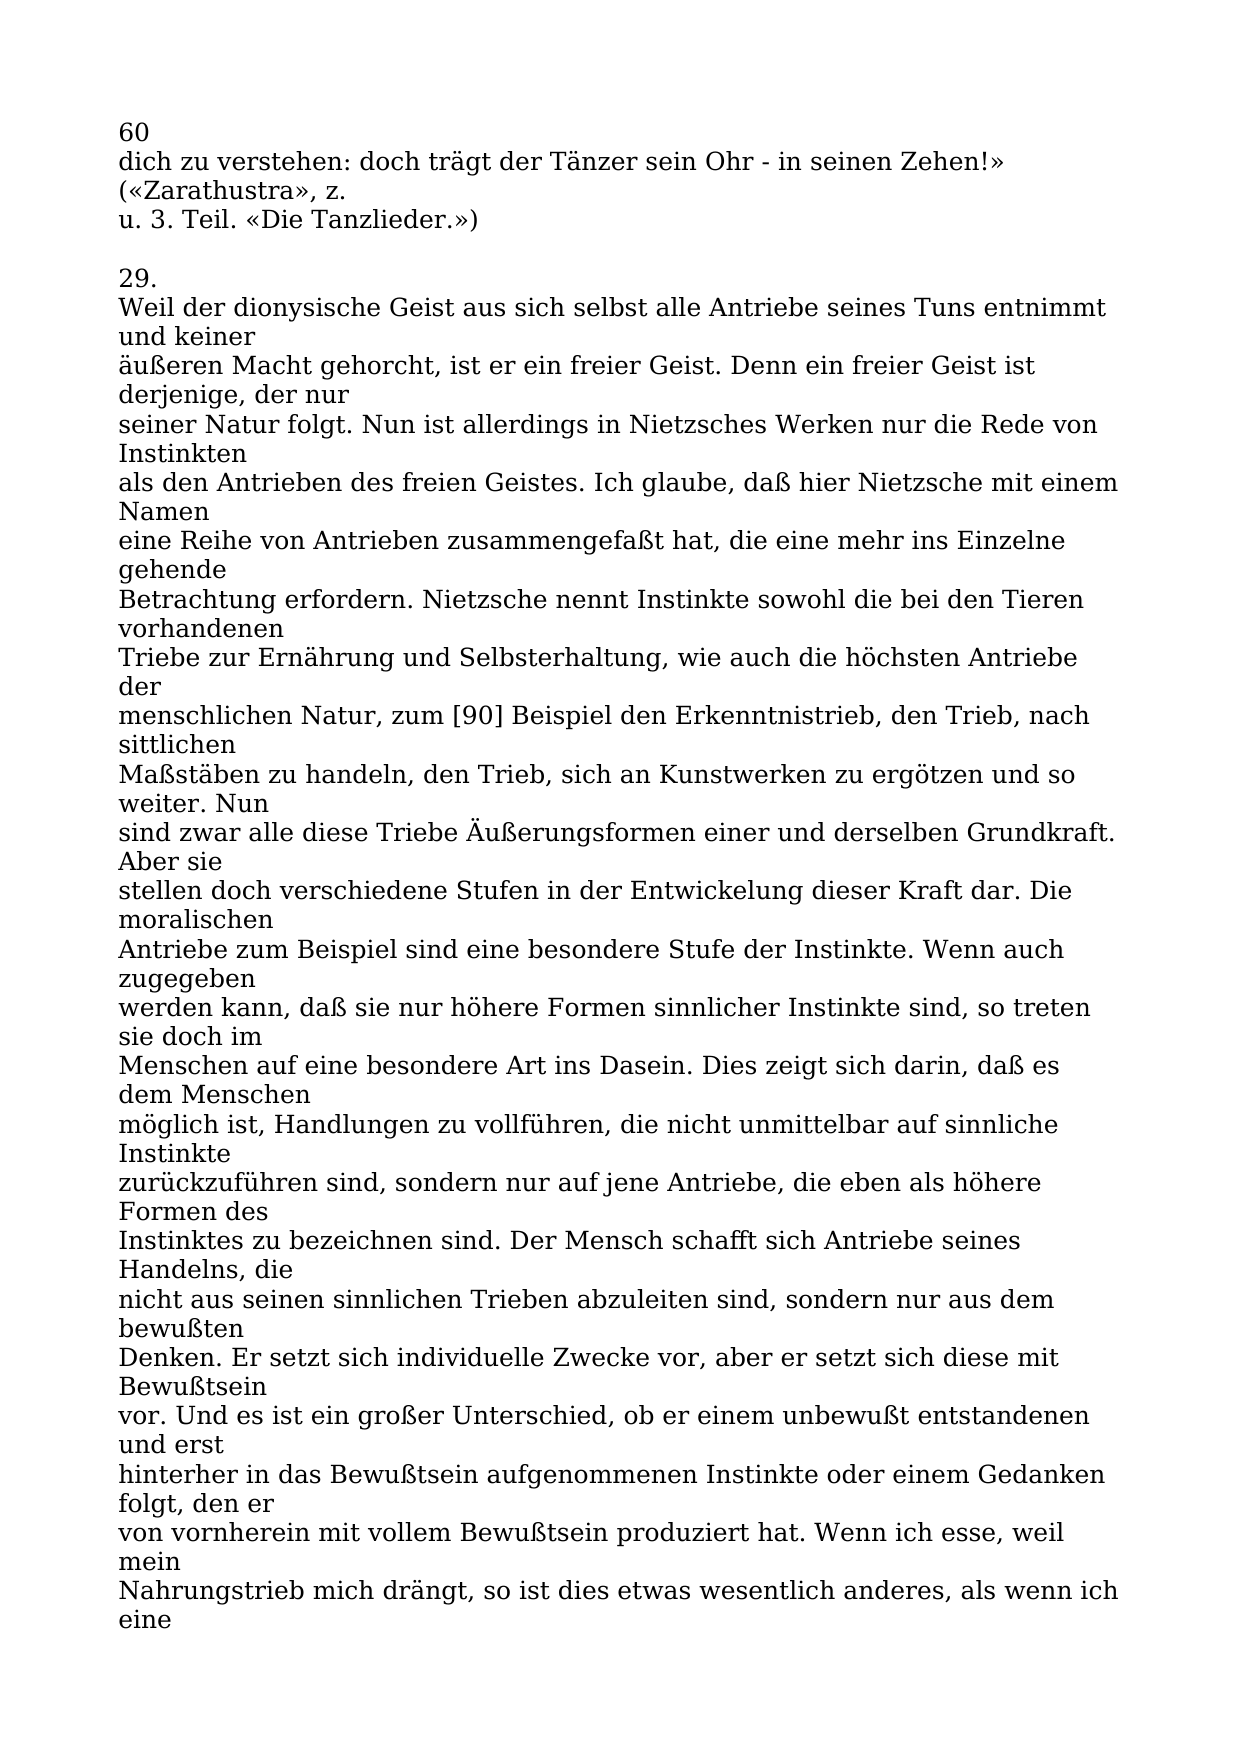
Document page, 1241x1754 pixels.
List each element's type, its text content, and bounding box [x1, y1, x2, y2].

text dich zu verstehen: doch trägt der Tänzer sein Ohr - in seinen Zehen!» («Zarathustra», z. [118, 147, 1122, 206]
text Nahrungstrieb mich drängt, so ist dies etwas wesentlich anderes, als wenn ich eine [118, 1576, 1122, 1635]
text nicht aus seinen sinnlichen Trieben abzuleiten sind, sondern nur aus dem bewußten [118, 1285, 1122, 1343]
text seiner Natur folgt. Nun ist allerdings in Nietzsches Werken nur die Rede von Instinkten [118, 410, 1122, 468]
text möglich ist, Handlungen zu vollführen, die nicht unmittelbar auf sinnliche Instinkte [118, 1110, 1122, 1168]
text von vornherein mit vollem Bewußtsein produziert hat. Wenn ich esse, weil mein [118, 1518, 1122, 1576]
text hinterher in das Bewußtsein aufgenommenen Instinkte oder einem Gedanken folgt, den er [118, 1460, 1122, 1518]
text zurückzuführen sind, sondern nur auf jene Antriebe, die eben als höhere Formen des [118, 1168, 1122, 1226]
text Denken. Er setzt sich individuelle Zwecke vor, aber er setzt sich diese mit Bewußtsein [118, 1343, 1122, 1401]
text Betrachtung erfordern. Nietzsche nennt Instinkte sowohl die bei den Tieren vorhandenen [118, 585, 1122, 643]
text menschlichen Natur, zum [90] Beispiel den Erkenntnistrieb, den Trieb, nach sittlichen [118, 701, 1122, 760]
text Weil der dionysische Geist aus sich selbst alle Antriebe seines Tuns entnimmt und keiner [118, 293, 1122, 351]
text u. 3. Teil. «Die Tanzlieder.») [118, 206, 1122, 235]
text Maßstäben zu handeln, den Trieb, sich an Kunstwerken zu ergötzen und so weiter. Nun [118, 760, 1122, 818]
text Antriebe zum Beispiel sind eine besondere Stufe der Instinkte. Wenn auch zugegeben [118, 935, 1122, 993]
text 29. [118, 264, 1122, 293]
text als den Antrieben des freien Geistes. Ich glaube, daß hier Nietzsche mit einem Namen [118, 468, 1122, 526]
text Instinktes zu bezeichnen sind. Der Mensch schafft sich Antriebe seines Handelns, die [118, 1226, 1122, 1285]
text sind zwar alle diese Triebe Äußerungsformen einer und derselben Grundkraft. Aber sie [118, 818, 1122, 876]
text Menschen auf eine besondere Art ins Dasein. Dies zeigt sich darin, daß es dem Menschen [118, 1051, 1122, 1110]
text eine Reihe von Antrieben zusammengefaßt hat, die eine mehr ins Einzelne gehende [118, 526, 1122, 585]
text vor. Und es ist ein großer Unterschied, ob er einem unbewußt entstandenen und erst [118, 1401, 1122, 1460]
text äußeren Macht gehorcht, ist er ein freier Geist. Denn ein freier Geist ist derjenige, der nur [118, 351, 1122, 410]
text Triebe zur Ernährung und Selbsterhaltung, wie auch die höchsten Antriebe der [118, 643, 1122, 701]
text stellen doch verschiedene Stufen in der Entwickelung dieser Kraft dar. Die moralischen [118, 876, 1122, 935]
text 60 [118, 118, 1122, 147]
text werden kann, daß sie nur höhere Formen sinnlicher Instinkte sind, so treten sie doch im [118, 993, 1122, 1051]
